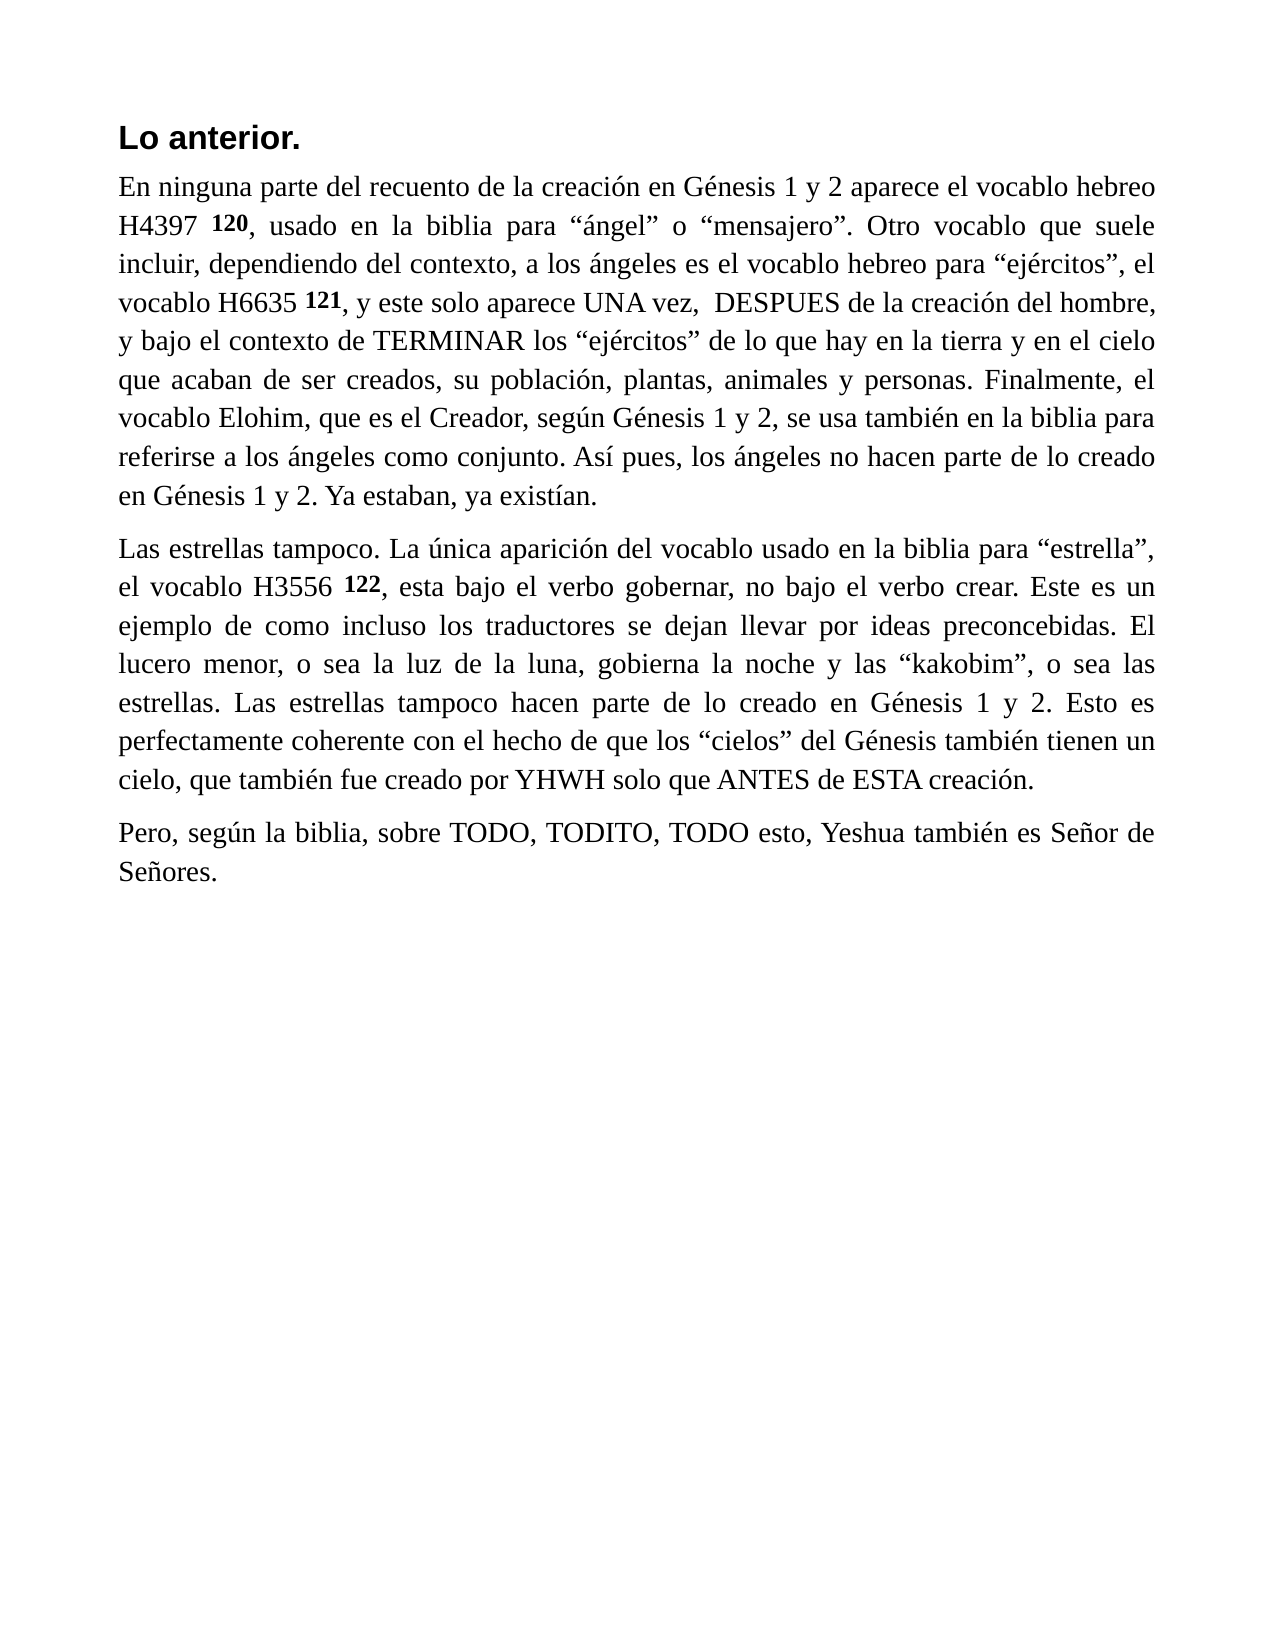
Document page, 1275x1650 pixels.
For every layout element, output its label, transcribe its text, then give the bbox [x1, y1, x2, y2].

text Pero, según la biblia, sobre TODO, TODITO, TODO esto, Yeshua también es Señor de Señores. [118, 815, 1157, 887]
text En ninguna parte del recuento de la creación en Génesis 1 y 2 aparece el vocablo hebreo H4397 , usado en la biblia para “ángel” o “mensajero”. Otro vocablo que suele incluir, dependiendo del contexto, a los ángeles es el vocablo hebreo para “ejércitos”, el vocablo H6635 , y este solo aparece UNA vez, DESPUES de la creación del hombre, y bajo el contexto de TERMINAR los “ejércitos” de lo que hay en la tierra y en el cielo que acaban de ser creados, su población, plantas, animales y personas. Finalmente, el vocablo Elohim, que es el Creador, según Génesis 1 y 2, se usa también en la biblia para referirse a los ángeles como conjunto. Así pues, los ángeles no hacen parte de lo creado en Génesis 1 y 2. Ya estaban, ya existían. [118, 169, 1157, 511]
text Las estrellas tampoco. La única aparición del vocablo usado en la biblia para “estrella”, el vocablo H3556 , esta bajo el verbo gobernar, no bajo el verbo crear. Este es un ejemplo de como incluso los traductores se dejan llevar por ideas preconcebidas. El lucero menor, o sea la luz de la luna, gobierna la noche y las “kakobim”, o sea las estrellas. Las estrellas tampoco hacen parte de lo creado en Génesis 1 y 2. Esto es perfectamente coherente con el hecho de que los “cielos” del Génesis también tienen un cielo, que también fue creado por YHWH solo que ANTES de ESTA creación. [118, 531, 1157, 796]
subtitle Lo anterior. [118, 118, 1157, 157]
